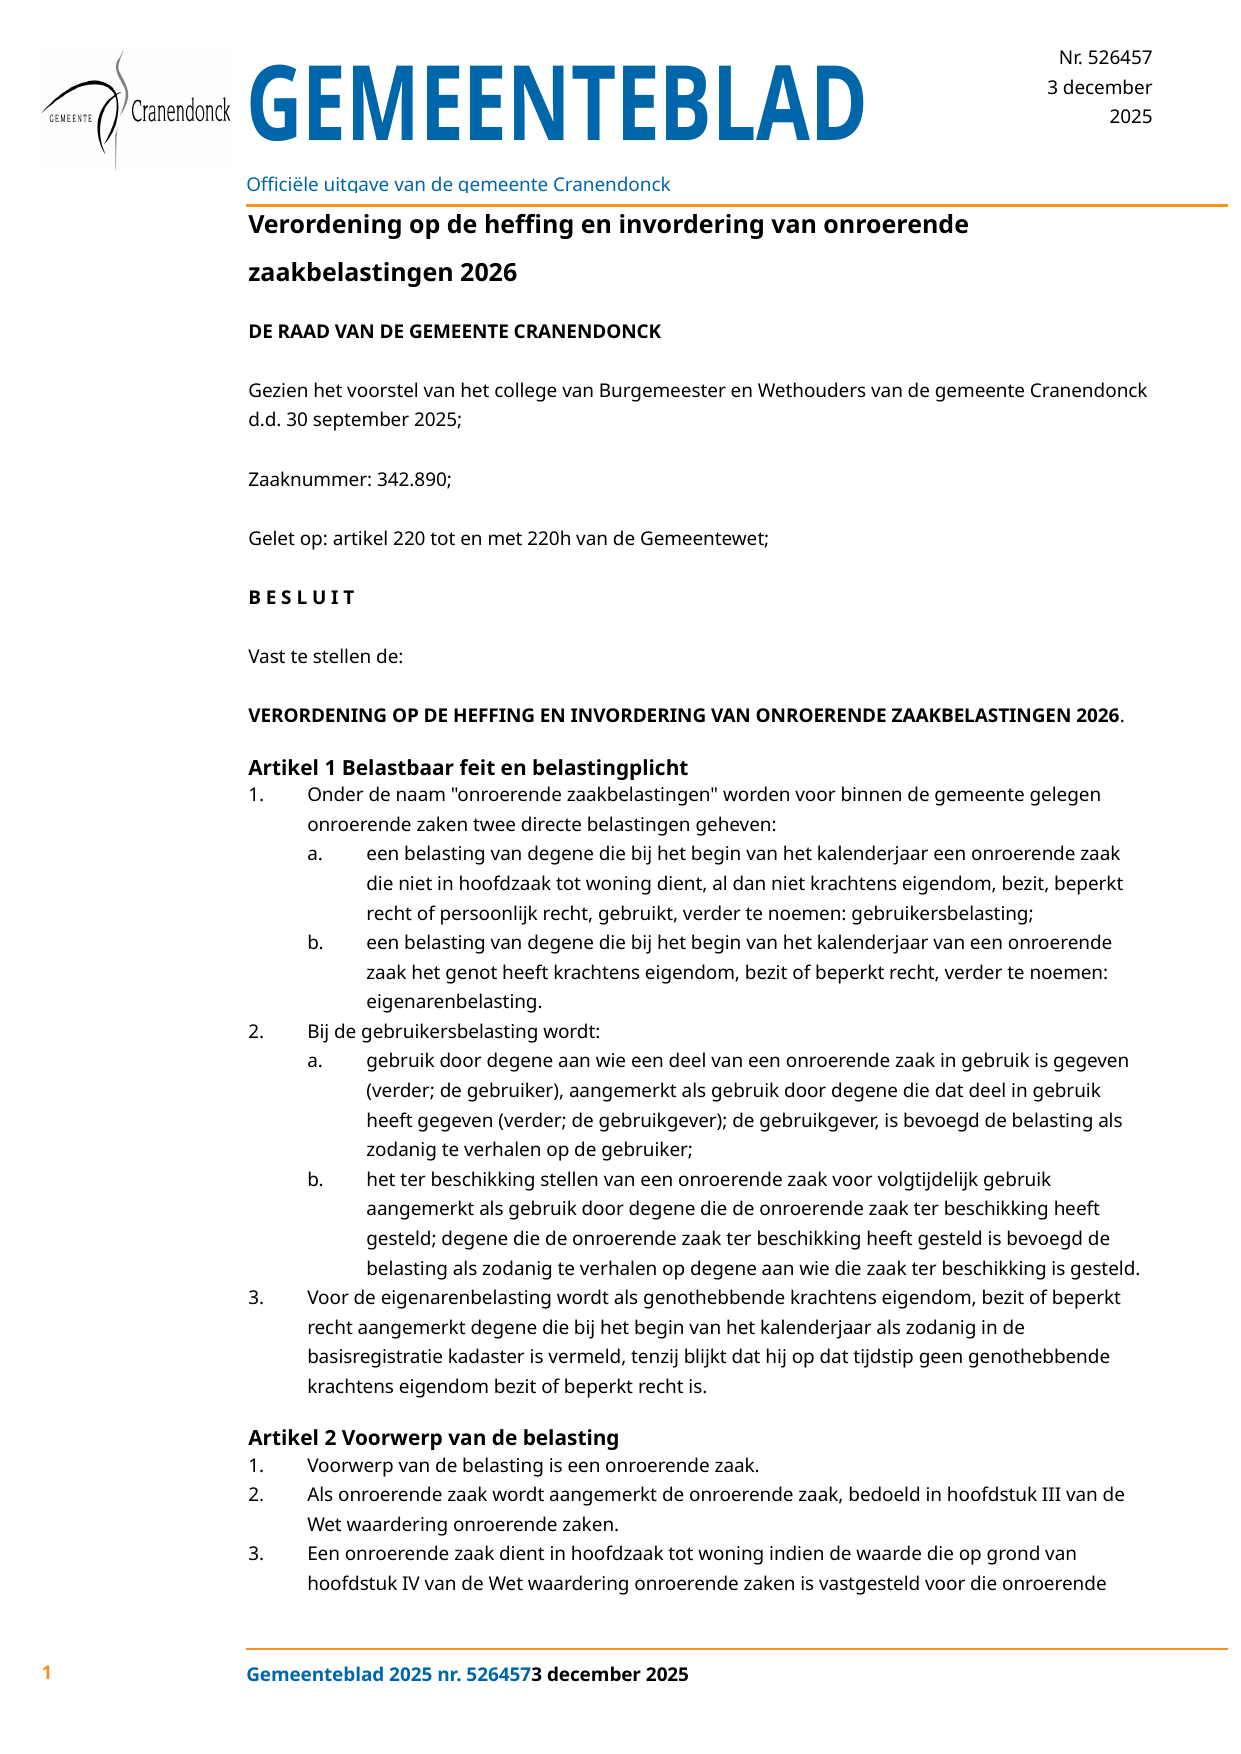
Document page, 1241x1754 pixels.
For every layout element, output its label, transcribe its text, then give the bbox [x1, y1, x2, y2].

text Verordening op de heffing en invordering van onroerende zaakbelastingen 2026 [248, 207, 1152, 288]
list Onder de naam "onroerende zaakbelastingen" worden voor binnen de gemeente gelegen onroerende zaken twee directe belastingen geheven: [248, 781, 1152, 837]
picture [41, 47, 231, 172]
list een belasting van degene die bij het begin van het kalenderjaar een onroerende zaak die niet in hoofdzaak tot woning dient, al dan niet krachtens eigendom, bezit, beperkt recht of persoonlijk recht, gebruikt, verder te noemen: gebruikersbelasting; [307, 841, 1152, 925]
text Gezien het voorstel van het college van Burgemeester en Wethouders van de gemeente Cranendonck d.d. 30 september 2025; [248, 377, 1152, 432]
list Voor de eigenarenbelasting wordt als genothebbende krachtens eigendom, bezit of beperkt recht aangemerkt degene die bij het begin van het kalenderjaar als zodanig in de basisregistratie kadaster is vermeld, tenzij blijkt dat hij op dat tijdstip geen genothebbende krachtens eigendom bezit of beperkt recht is. [248, 1284, 1152, 1399]
list Als onroerende zaak wordt aangemerkt de onroerende zaak, bedoeld in hoofdstuk III van de Wet waardering onroerende zaken. [248, 1481, 1152, 1537]
text Gelet op: artikel 220 tot en met 220h van de Gemeentewet; [248, 525, 1152, 551]
list het ter beschikking stellen van een onroerende zaak voor volgtijdelijk gebruik aangemerkt als gebruik door degene die de onroerende zaak ter beschikking heeft gesteld; degene die de onroerende zaak ter beschikking heeft gesteld is bevoegd de belasting als zodanig te verhalen op degene aan wie die zaak ter beschikking is gesteld. [307, 1166, 1152, 1280]
list Voorwerp van de belasting is een onroerende zaak. [248, 1452, 1152, 1478]
text Artikel 2 Voorwerp van de belasting [248, 1423, 1152, 1452]
text VERORDENING OP DE HEFFING EN INVORDERING VAN ONROERENDE ZAAKBELASTINGEN 2026. [248, 702, 1152, 728]
text DE RAAD VAN DE GEMEENTE CRANENDONCK [248, 318, 1152, 344]
text Zaaknummer: 342.890; [248, 466, 1152, 492]
list Een onroerende zaak dient in hoofdzaak tot woning indien de waarde die op grond van hoofdstuk IV van de Wet waardering onroerende zaken is vastgesteld voor die onroerende [248, 1541, 1152, 1596]
list Bij de gebruikersbelasting wordt: [248, 1018, 1152, 1044]
text B E S L U I T [248, 584, 1152, 610]
text Artikel 1 Belastbaar feit en belastingplicht [248, 753, 1152, 781]
list een belasting van degene die bij het begin van het kalenderjaar van een onroerende zaak het genot heeft krachtens eigendom, bezit of beperkt recht, verder te noemen: eigenarenbelasting. [307, 929, 1152, 1014]
list gebruik door degene aan wie een deel van een onroerende zaak in gebruik is gegeven (verder; de gebruiker), aangemerkt als gebruik door degene die dat deel in gebruik heeft gegeven (verder; de gebruikgever); de gebruikgever, is bevoegd de belasting als zodanig te verhalen op de gebruiker; [307, 1048, 1152, 1162]
text Vast te stellen de: [248, 643, 1152, 669]
